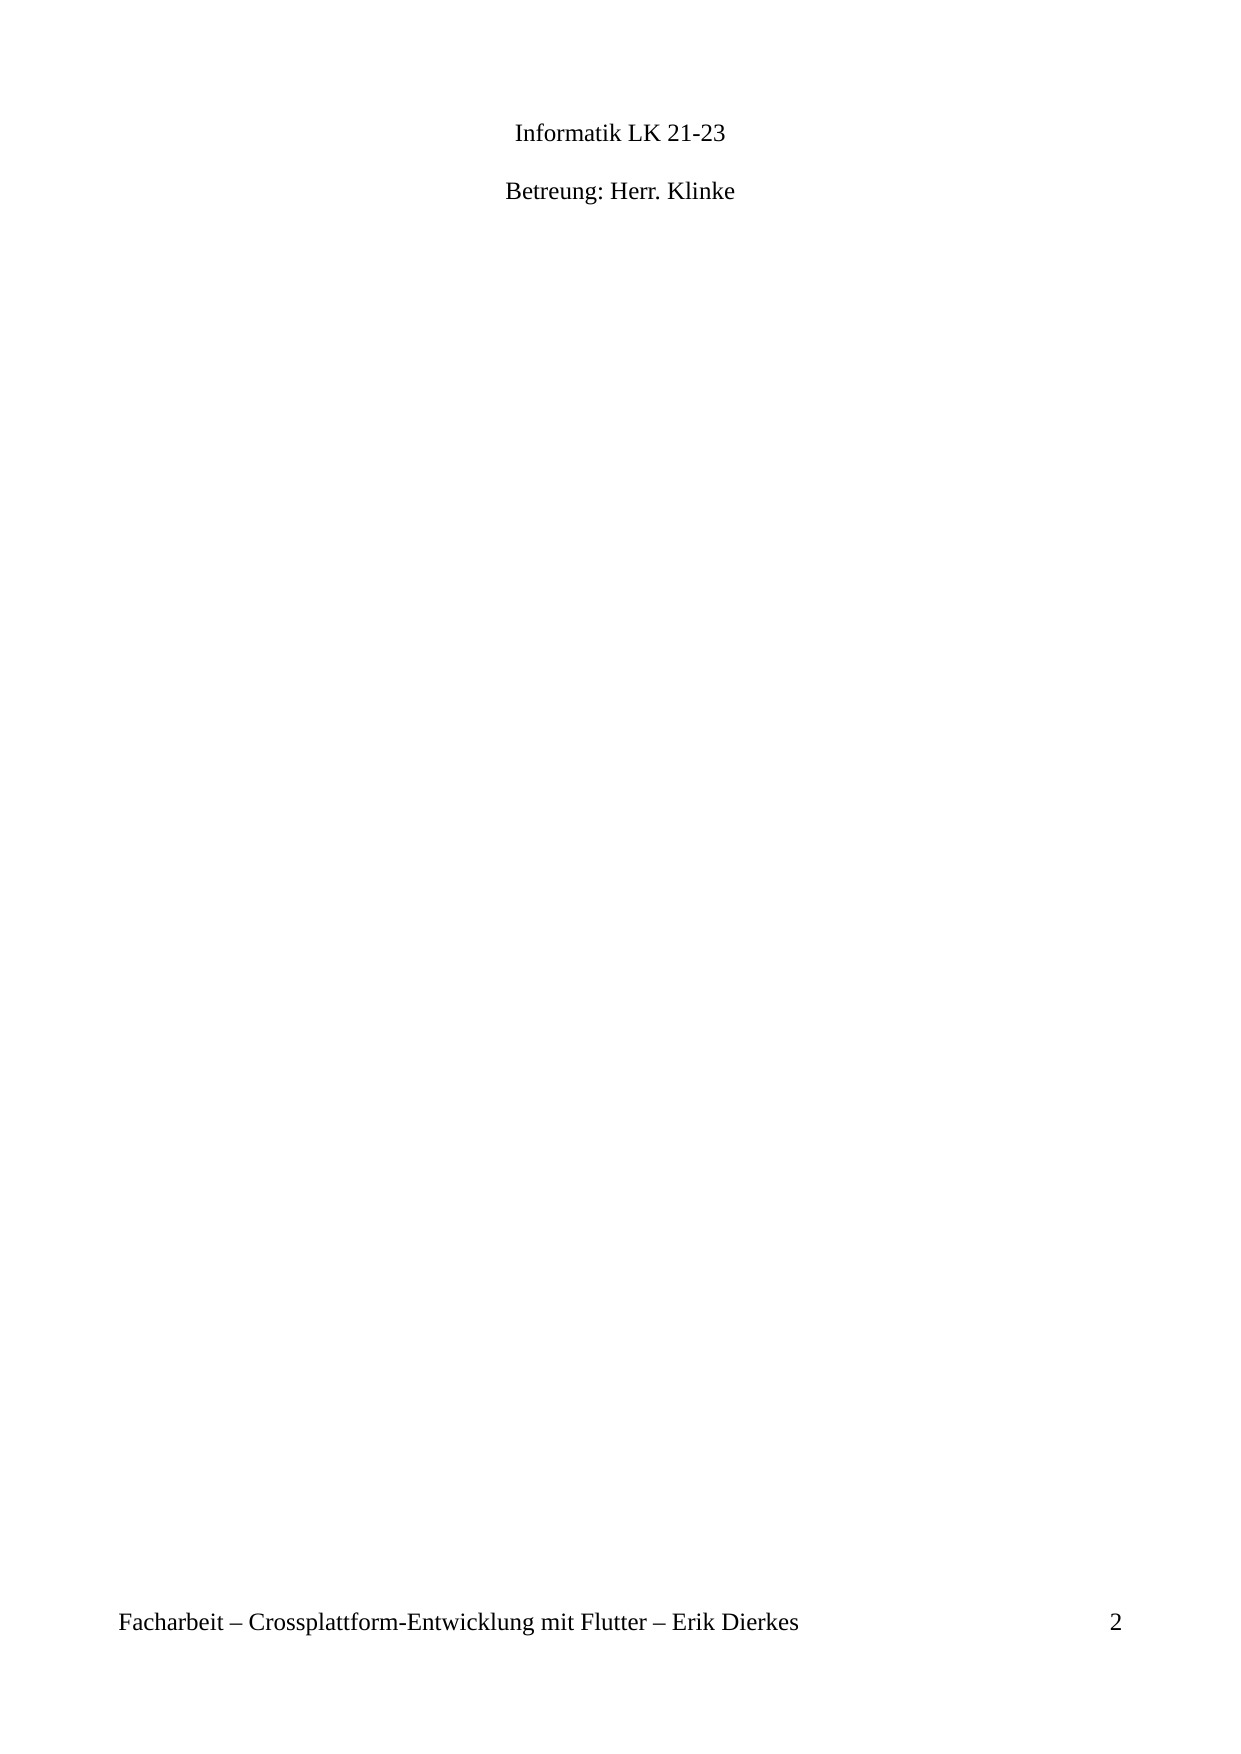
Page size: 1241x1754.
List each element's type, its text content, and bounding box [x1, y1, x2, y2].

text Informatik LK 21-23 [118, 118, 1122, 147]
text Betreung: Herr. Klinke [118, 176, 1122, 204]
